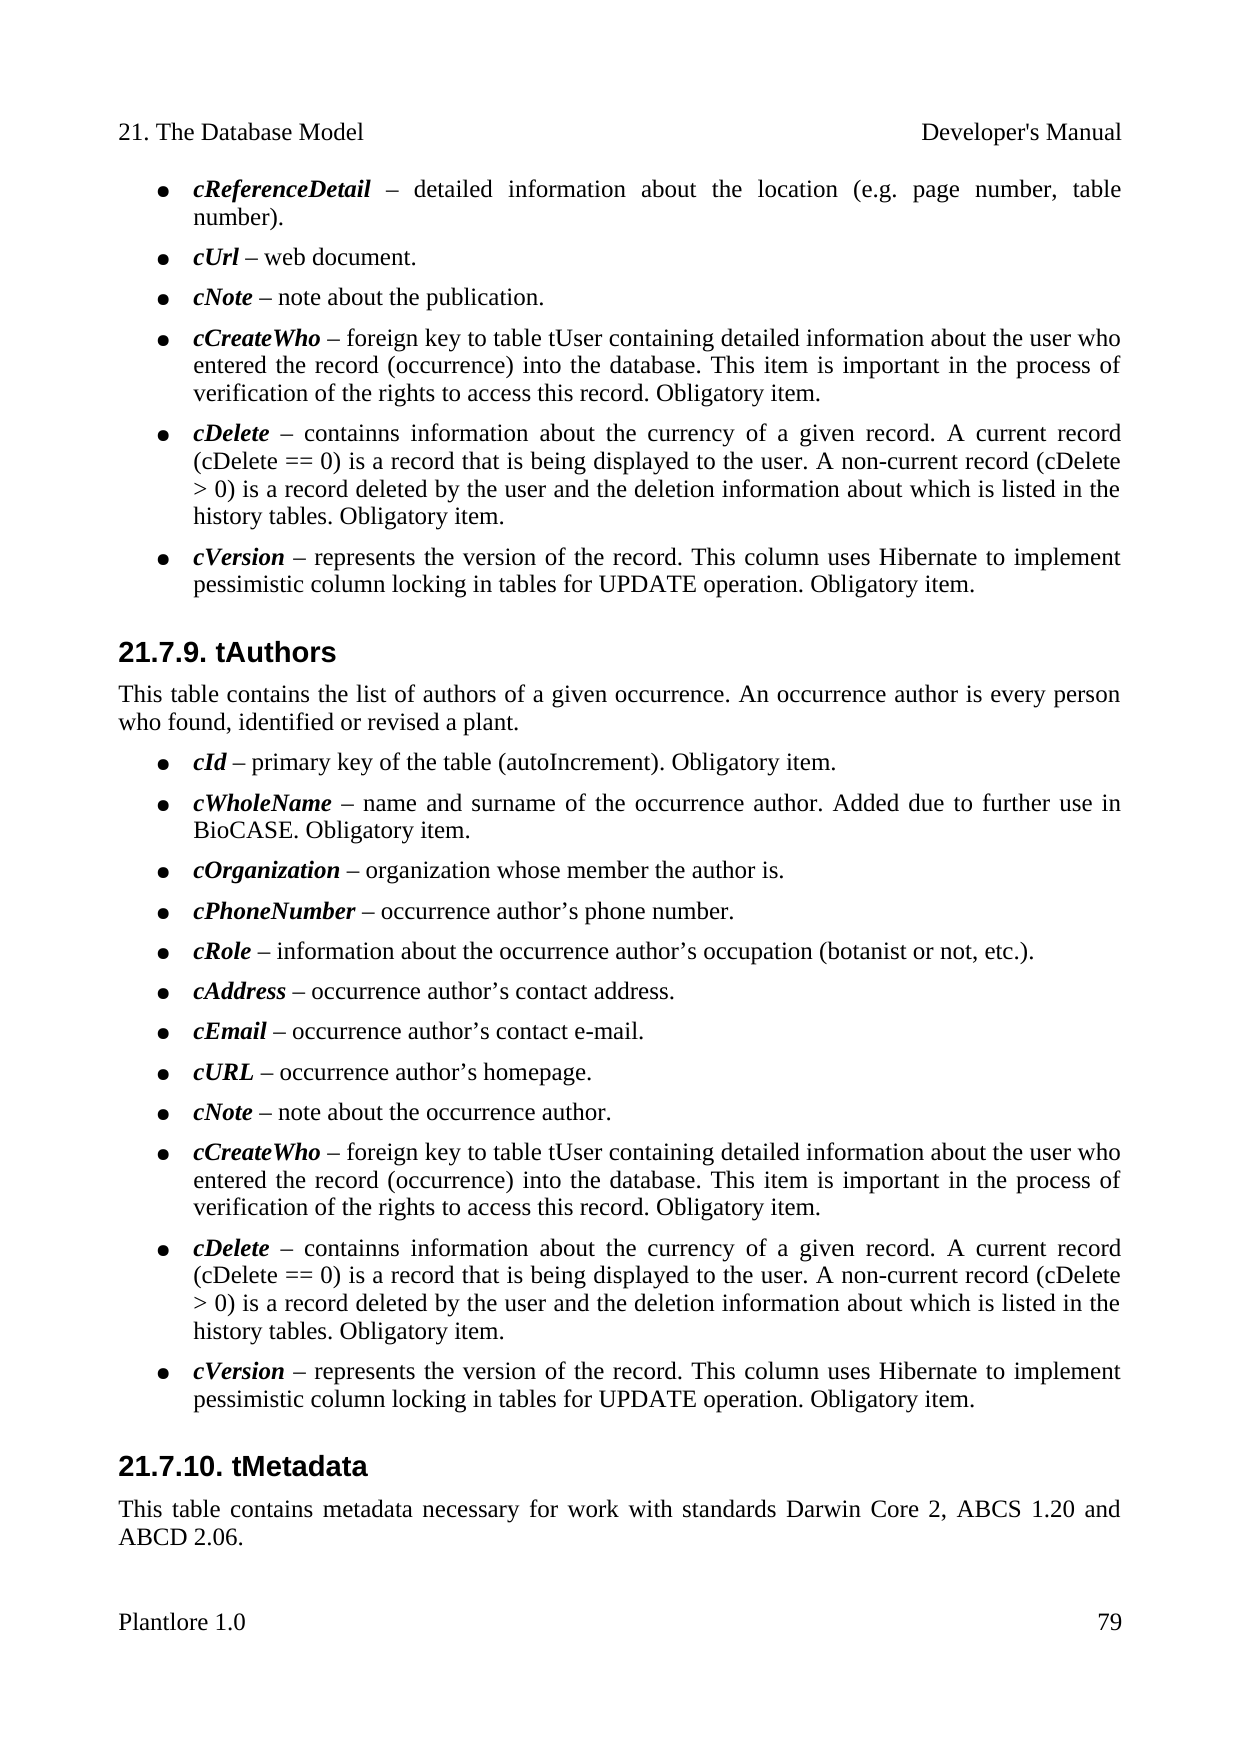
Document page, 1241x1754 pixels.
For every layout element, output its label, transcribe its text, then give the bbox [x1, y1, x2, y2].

list cAddress – occurrence author’s contact address. [156, 977, 1122, 1005]
list cNote – note about the publication. [156, 283, 1122, 311]
list cVersion – represents the version of the record. This column uses Hibernate to implement pessimistic column locking in tables for UPDATE operation. Obligatory item. [156, 1357, 1122, 1412]
list cVersion – represents the version of the record. This column uses Hibernate to implement pessimistic column locking in tables for UPDATE operation. Obligatory item. [156, 543, 1122, 598]
list cOrganization – organization whose member the author is. [156, 857, 1122, 884]
subtitle 21.7.10. tMetadata [118, 1450, 1122, 1483]
list cURL – occurrence author’s homepage. [156, 1058, 1122, 1085]
list cCreateWho – foreign key to table tUser containing detailed information about the user who entered the record (occurrence) into the database. This item is important in the process of verification of the rights to access this record. Obligatory item. [156, 324, 1122, 407]
list cEmail – occurrence author’s contact e-mail. [156, 1017, 1122, 1045]
list cUrl – web document. [156, 243, 1122, 271]
subtitle 21.7.9. tAuthors [118, 636, 1122, 668]
list cReferenceDetail – detailed information about the location (e.g. page number, table number). [156, 175, 1122, 231]
list cRole – information about the occurrence author’s occupation (botanist or not, etc.). [156, 937, 1122, 965]
list cNote – note about the occurrence author. [156, 1098, 1122, 1126]
list cWholeName – name and surname of the occurrence author. Added due to further use in BioCASE. Obligatory item. [156, 789, 1122, 844]
list cPhoneNumber – occurrence author’s phone number. [156, 897, 1122, 924]
text This table contains the list of authors of a given occurrence. An occurrence author is every person who found, identified or revised a plant. [118, 681, 1122, 736]
text This table contains metadata necessary for work with standards Darwin Core 2, ABCS 1.20 and ABCD 2.06. [118, 1495, 1122, 1551]
list cCreateWho – foreign key to table tUser containing detailed information about the user who entered the record (occurrence) into the database. This item is important in the process of verification of the rights to access this record. Obligatory item. [156, 1138, 1122, 1221]
list cDelete – containns information about the currency of a given record. A current record (cDelete == 0) is a record that is being displayed to the user. A non-current record (cDelete > 0) is a record deleted by the user and the deletion information about which is listed in the history tables. Obligatory item. [156, 1234, 1122, 1344]
list cDelete – containns information about the currency of a given record. A current record (cDelete == 0) is a record that is being displayed to the user. A non-current record (cDelete > 0) is a record deleted by the user and the deletion information about which is listed in the history tables. Obligatory item. [156, 419, 1122, 530]
list cId – primary key of the table (autoIncrement). Obligatory item. [156, 748, 1122, 776]
